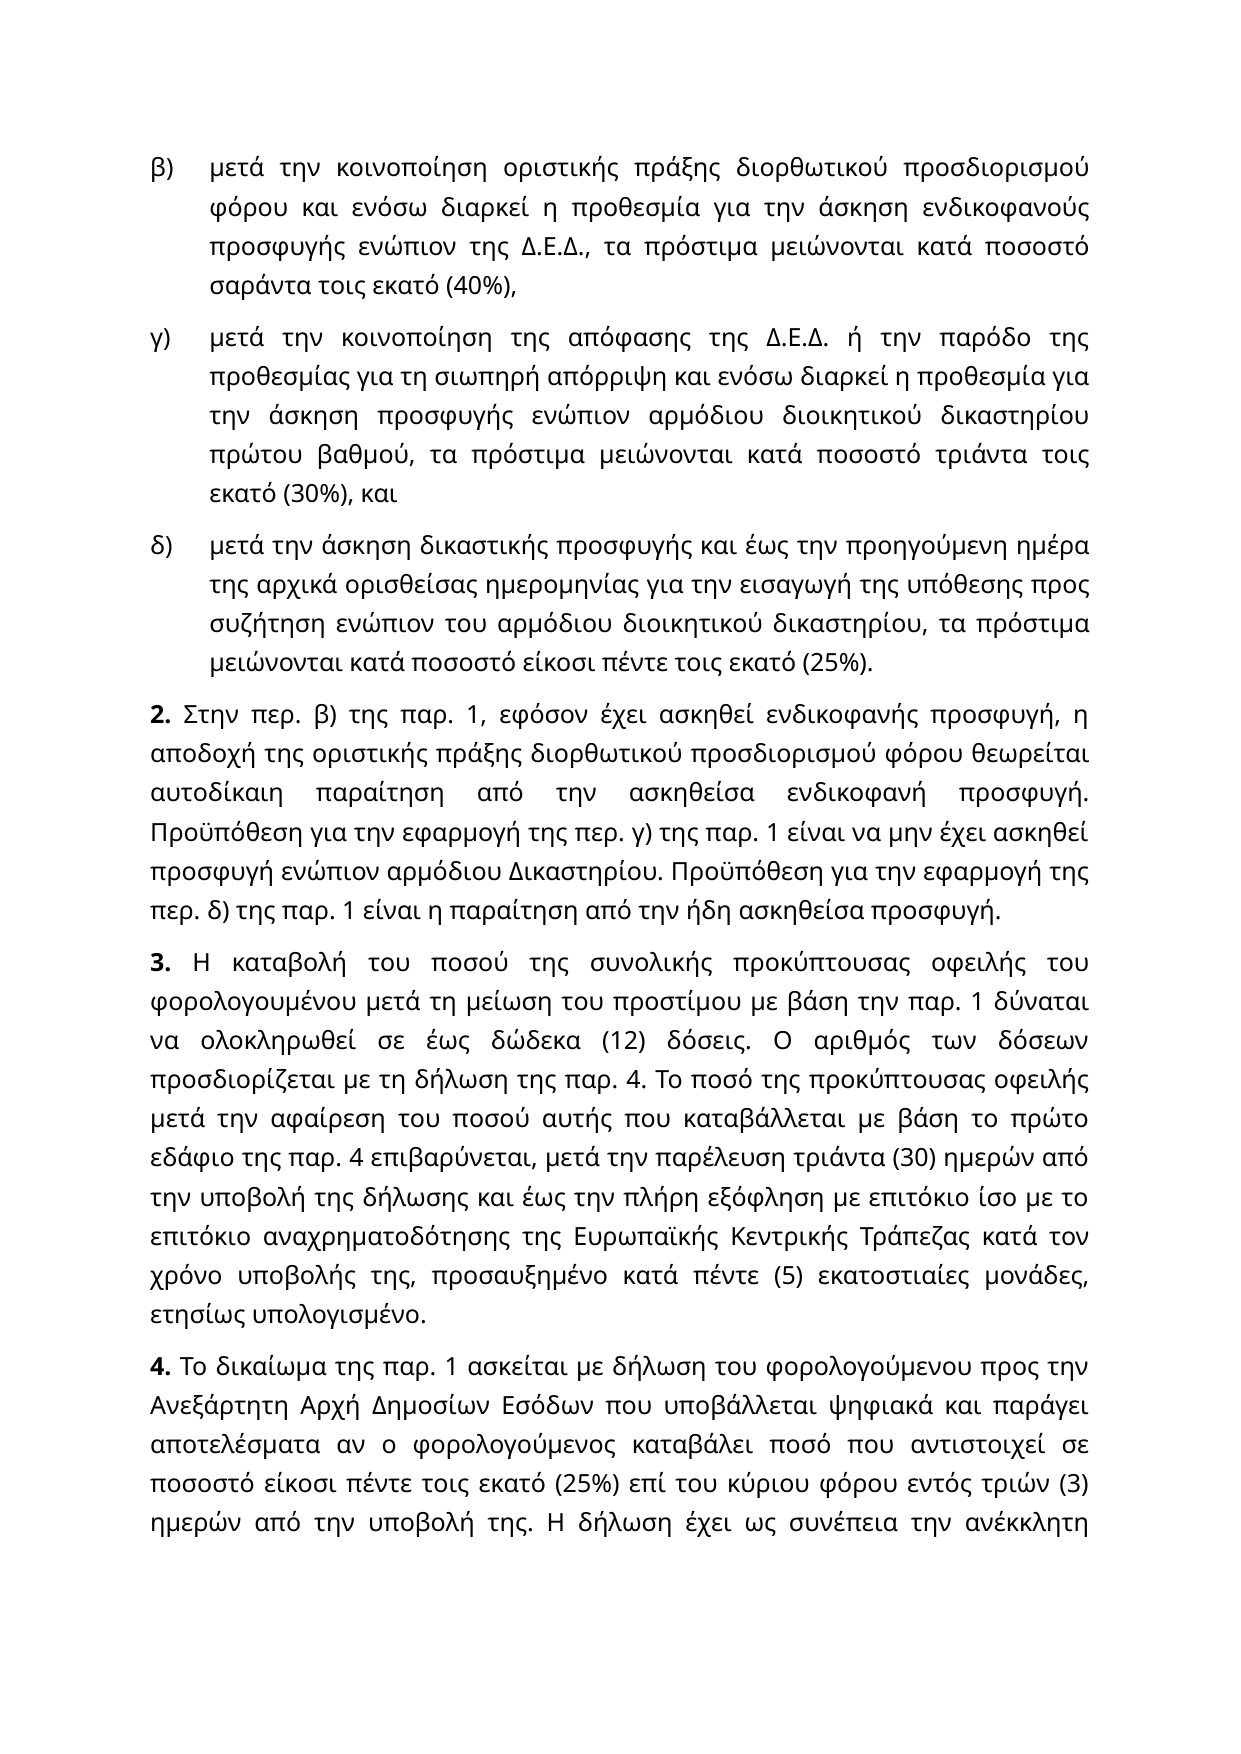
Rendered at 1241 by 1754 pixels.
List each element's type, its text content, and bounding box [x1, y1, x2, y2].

list γ) μετά την κοινοποίηση της απόφασης της Δ.Ε.Δ. ή την παρόδο της προθεσμίας για τη σιωπηρή απόρριψη και ενόσω διαρκεί η προθεσμία για την άσκηση προσφυγής ενώπιον αρμόδιου διοικητικού δικαστηρίου πρώτου βαθμού, τα πρόστιμα μειώνονται κατά ποσοστό τριάντα τοις εκατό (30%), και [150, 319, 1090, 510]
text 4. Το δικαίωμα της παρ. 1 ασκείται με δήλωση του φορολογούμενου προς την Ανεξάρτητη Αρχή Δημοσίων Εσόδων που υποβάλλεται ψηφιακά και παράγει αποτελέσματα αν ο φορολογούμενος καταβάλει ποσό που αντιστοιχεί σε ποσοστό είκοσι πέντε τοις εκατό (25%) επί του κύριου φόρου εντός τριών (3) ημερών από την υποβολή της. Η δήλωση έχει ως συνέπεια την ανέκκλητη [150, 1348, 1090, 1539]
text 2. Στην περ. β) της παρ. 1, εφόσον έχει ασκηθεί ενδικοφανής προσφυγή, η αποδοχή της οριστικής πράξης διορθωτικού προσδιορισμού φόρου θεωρείται αυτοδίκαιη παραίτηση από την ασκηθείσα ενδικοφανή προσφυγή. Προϋπόθεση για την εφαρμογή της περ. γ) της παρ. 1 είναι να μην έχει ασκηθεί προσφυγή ενώπιον αρμόδιου Δικαστηρίου. Προϋπόθεση για την εφαρμογή της περ. δ) της παρ. 1 είναι η παραίτηση από την ήδη ασκηθείσα προσφυγή. [150, 697, 1090, 927]
text 3. Η καταβολή του ποσού της συνολικής προκύπτουσας οφειλής του φορολογουμένου μετά τη μείωση του προστίμου με βάση την παρ. 1 δύναται να ολοκληρωθεί σε έως δώδεκα (12) δόσεις. Ο αριθμός των δόσεων προσδιορίζεται με τη δήλωση της παρ. 4. Το ποσό της προκύπτουσας οφειλής μετά την αφαίρεση του ποσού αυτής που καταβάλλεται με βάση το πρώτο εδάφιο της παρ. 4 επιβαρύνεται, μετά την παρέλευση τριάντα (30) ημερών από την υποβολή της δήλωσης και έως την πλήρη εξόφληση με επιτόκιο ίσο με το επιτόκιο αναχρηματοδότησης της Ευρωπαϊκής Κεντρικής Τράπεζας κατά τον χρόνο υποβολής της, προσαυξημένο κατά πέντε (5) εκατοστιαίες μονάδες, ετησίως υπολογισμένο. [150, 944, 1090, 1331]
list δ) μετά την άσκηση δικαστικής προσφυγής και έως την προηγούμενη ημέρα της αρχικά ορισθείσας ημερομηνίας για την εισαγωγή της υπόθεσης προς συζήτηση ενώπιον του αρμόδιου διοικητικού δικαστηρίου, τα πρόστιμα μειώνονται κατά ποσοστό είκοσι πέντε τοις εκατό (25%). [150, 527, 1090, 679]
list β) μετά την κοινοποίηση οριστικής πράξης διορθωτικού προσδιορισμού φόρου και ενόσω διαρκεί η προθεσμία για την άσκηση ενδικοφανούς προσφυγής ενώπιον της Δ.Ε.Δ., τα πρόστιμα μειώνονται κατά ποσοστό σαράντα τοις εκατό (40%), [150, 150, 1090, 302]
